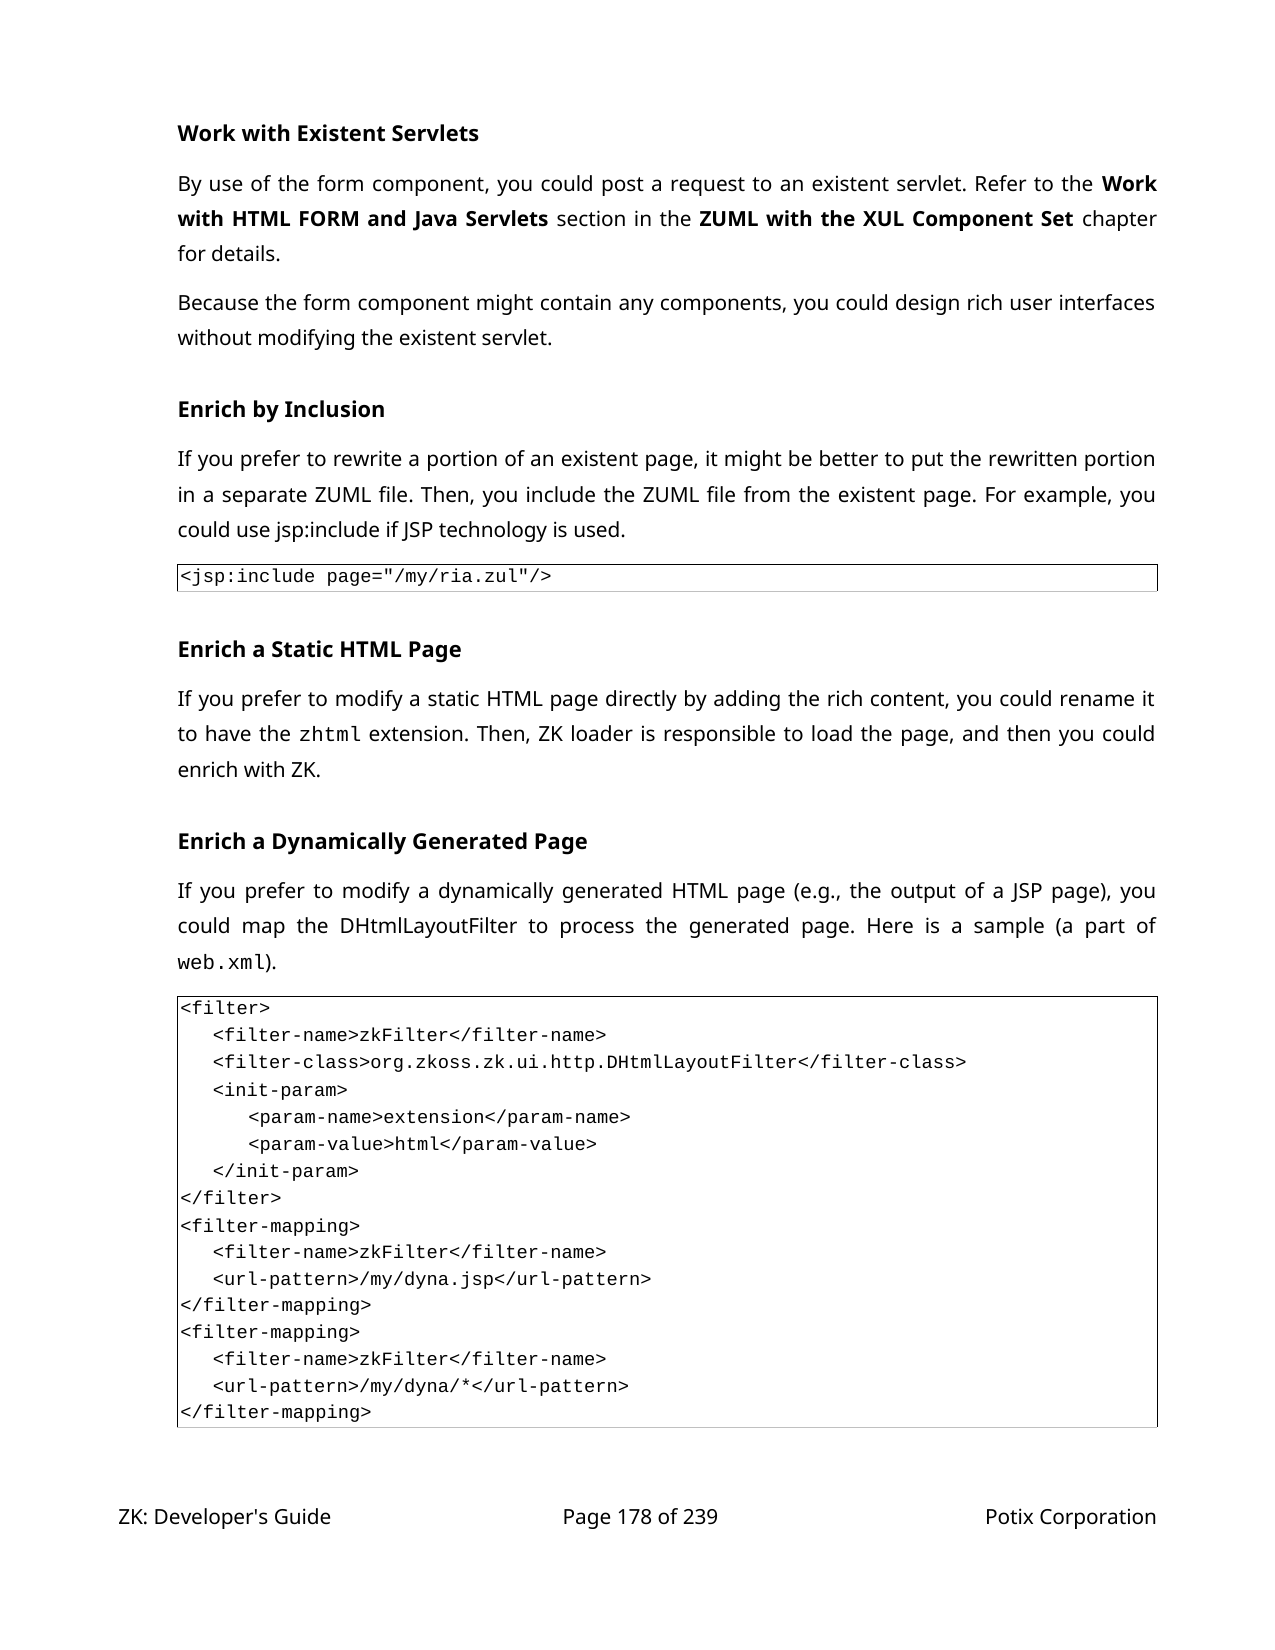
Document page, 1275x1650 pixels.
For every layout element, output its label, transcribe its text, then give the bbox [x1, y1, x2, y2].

subtitle Work with Existent Servlets [177, 118, 1157, 148]
text <init-param> [178, 1077, 1157, 1102]
text <filter> [178, 997, 1157, 1020]
text <param-value>html</param-value> [178, 1132, 1157, 1156]
text <jsp:include page="/my/ria.zul"/> [178, 565, 1157, 591]
text Because the form component might contain any components, you could design rich user interfaces without modifying the existent servlet. [177, 288, 1157, 351]
subtitle Enrich by Inclusion [177, 394, 1157, 424]
text If you prefer to modify a static HTML page directly by adding the rich content, you could rename it to have the zhtml extension. Then, ZK loader is responsible to load the page, and then you could enrich with ZK. [177, 684, 1157, 783]
text <filter-name>zkFilter</filter-name> [178, 1023, 1157, 1047]
text <filter-mapping> <filter-name>zkFilter</filter-name> <url-pattern>/my/dyna/*</url-pattern> </filter-mapping> [178, 1320, 1157, 1427]
text <filter-class>org.zkoss.zk.ui.http.DHtmlLayoutFilter</filter-class> [178, 1050, 1157, 1074]
text If you prefer to rewrite a portion of an existent page, it might be better to put the rewritten portion in a separate ZUML file. Then, you include the ZUML file from the existent page. For example, you could use jsp:include if JSP technology is used. [177, 444, 1157, 543]
text <param-name>extension</param-name> [178, 1105, 1157, 1129]
text By use of the form component, you could post a request to an existent servlet. Refer to the Work with HTML FORM and Java Servlets section in the ZUML with the XUL Component Set chapter for details. [177, 169, 1157, 267]
text If you prefer to modify a dynamically generated HTML page (e.g., the output of a JSP page), you could map the DHtmlLayoutFilter to process the generated page. Here is a sample (a part of web.xml). [177, 876, 1157, 975]
subtitle Enrich a Static HTML Page [177, 634, 1157, 664]
text </filter> [178, 1186, 1157, 1211]
subtitle Enrich a Dynamically Generated Page [177, 826, 1157, 856]
text </init-param> [178, 1159, 1157, 1183]
text <filter-mapping> <filter-name>zkFilter</filter-name> <url-pattern>/my/dyna.jsp</url-pattern> </filter-mapping> [178, 1213, 1157, 1317]
